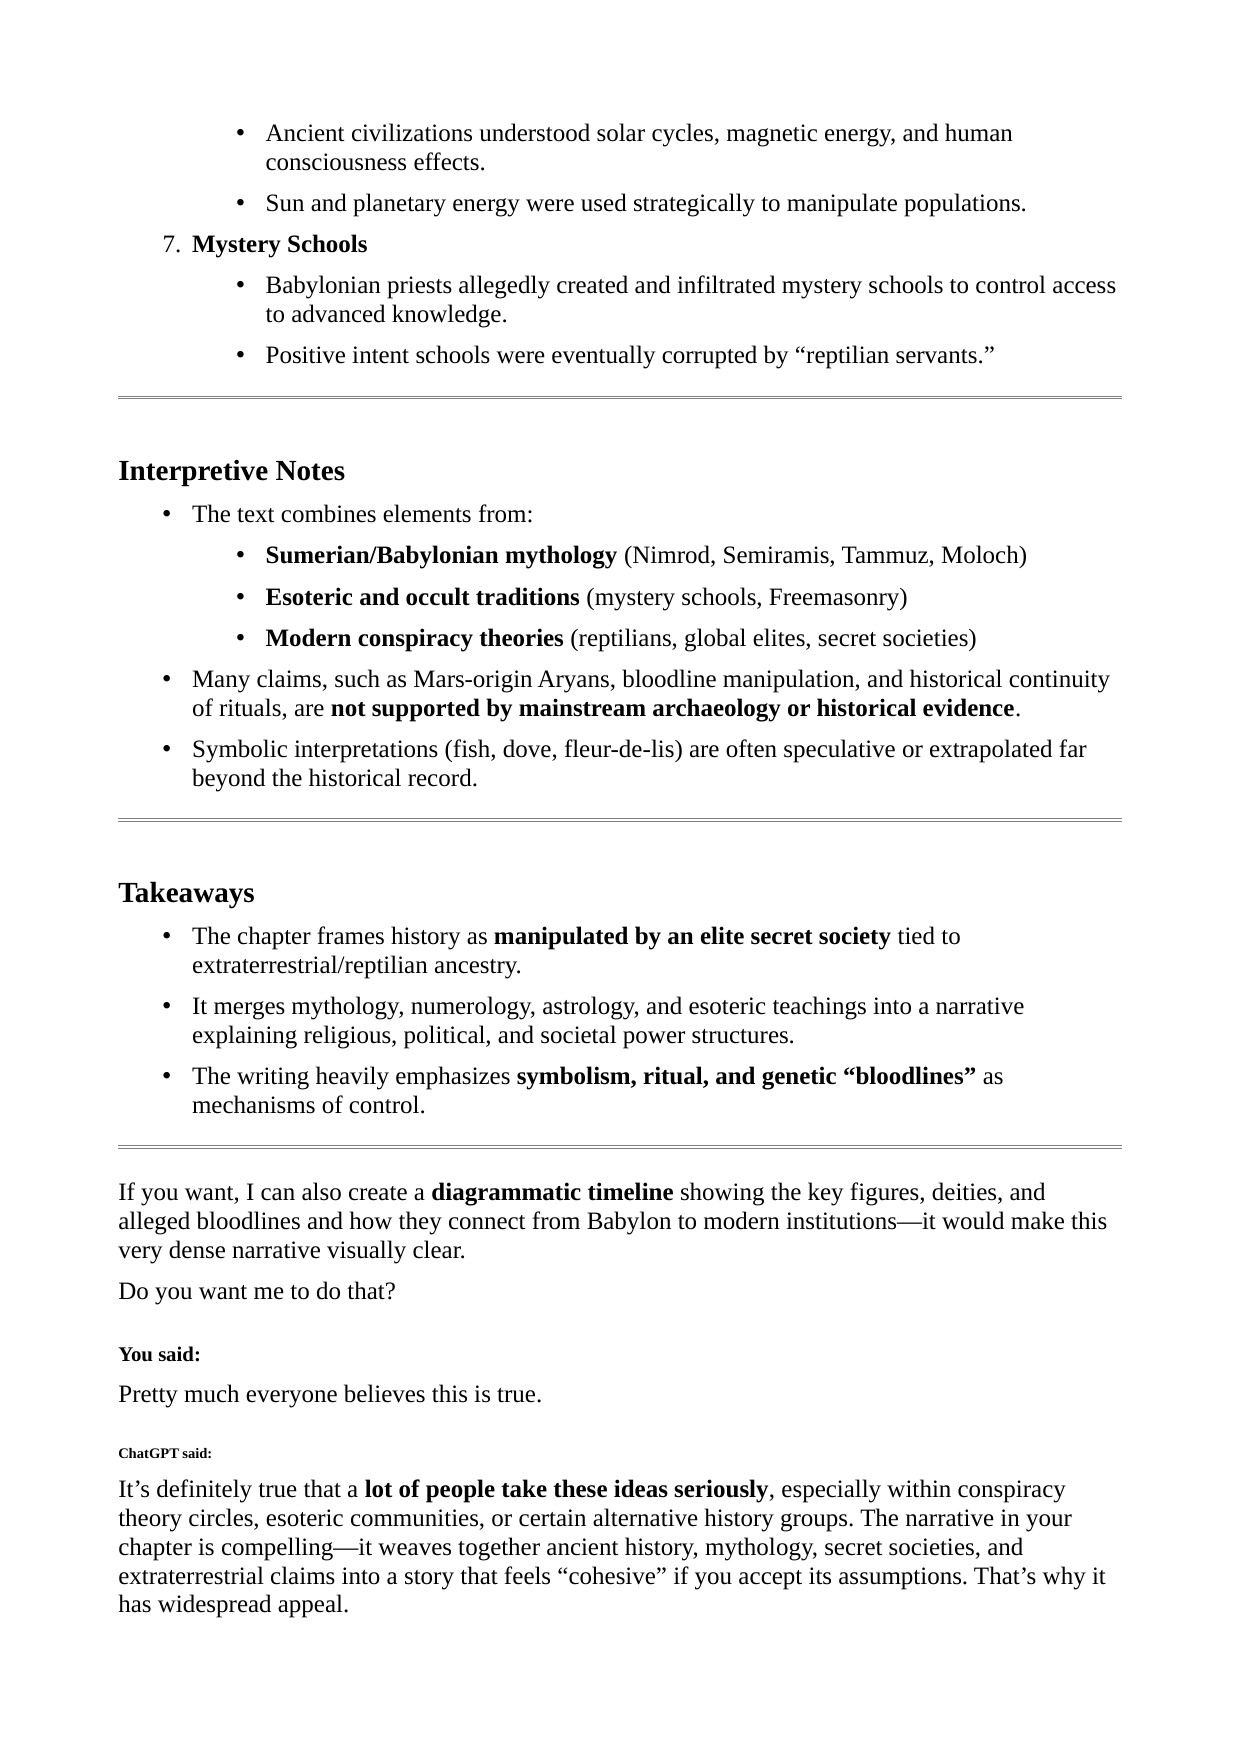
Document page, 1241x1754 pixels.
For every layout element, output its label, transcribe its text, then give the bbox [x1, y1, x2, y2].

list Positive intent schools were eventually corrupted by “reptilian servants.” [236, 341, 1122, 369]
list The chapter frames history as manipulated by an elite secret society tied to extraterrestrial/reptilian ancestry. [162, 921, 1122, 979]
list Esoteric and occult traditions (mystery schools, Freemasonry) [236, 582, 1122, 610]
subtitle ChatGPT said: [118, 1445, 1122, 1462]
list Babylonian priests allegedly created and infiltrated mystery schools to control access to advanced knowledge. [236, 271, 1122, 328]
list Many claims, such as Mars-origin Aryans, bloodline manipulation, and historical continuity of rituals, are not supported by mainstream archaeology or historical evidence. [162, 664, 1122, 722]
text It’s definitely true that a lot of people take these ideas seriously, especially within conspiracy theory circles, esoteric communities, or certain alternative history groups. The narrative in your chapter is compelling—it weaves together ancient history, mythology, secret societies, and extraterrestrial claims into a story that feels “cohesive” if you accept its assumptions. That’s why it has widespread appeal. [118, 1474, 1122, 1618]
list Sun and planetary energy were used strategically to manipulate populations. [236, 188, 1122, 217]
list Ancient civilizations understood solar cycles, magnetic energy, and human consciousness effects. [236, 118, 1122, 176]
list Symbolic interpretations (fish, dove, fleur-de-lis) are often speculative or extrapolated far beyond the historical record. [162, 734, 1122, 792]
list Modern conspiracy theories (reptilians, global elites, secret societies) [236, 623, 1122, 652]
list It merges mythology, numerology, astrology, and esoteric teachings into a narrative explaining religious, political, and societal power structures. [162, 991, 1122, 1049]
list Mystery Schools [162, 229, 1122, 258]
subtitle You said: [118, 1342, 1122, 1366]
list The writing heavily emphasizes symbolism, ritual, and genetic “bloodlines” as mechanisms of control. [162, 1061, 1122, 1119]
text Do you want me to do that? [118, 1276, 1122, 1305]
subtitle Interpretive Notes [118, 453, 1122, 487]
text If you want, I can also create a diagrammatic timeline showing the key figures, deities, and alleged bloodlines and how they connect from Babylon to modern institutions—it would make this very dense narrative visually clear. [118, 1177, 1122, 1264]
list Sumerian/Babylonian mythology (Nimrod, Semiramis, Tammuz, Moloch) [236, 540, 1122, 569]
text Pretty much everyone believes this is true. [118, 1379, 1122, 1408]
subtitle Takeaways [118, 875, 1122, 909]
list The text combines elements from: [162, 499, 1122, 528]
